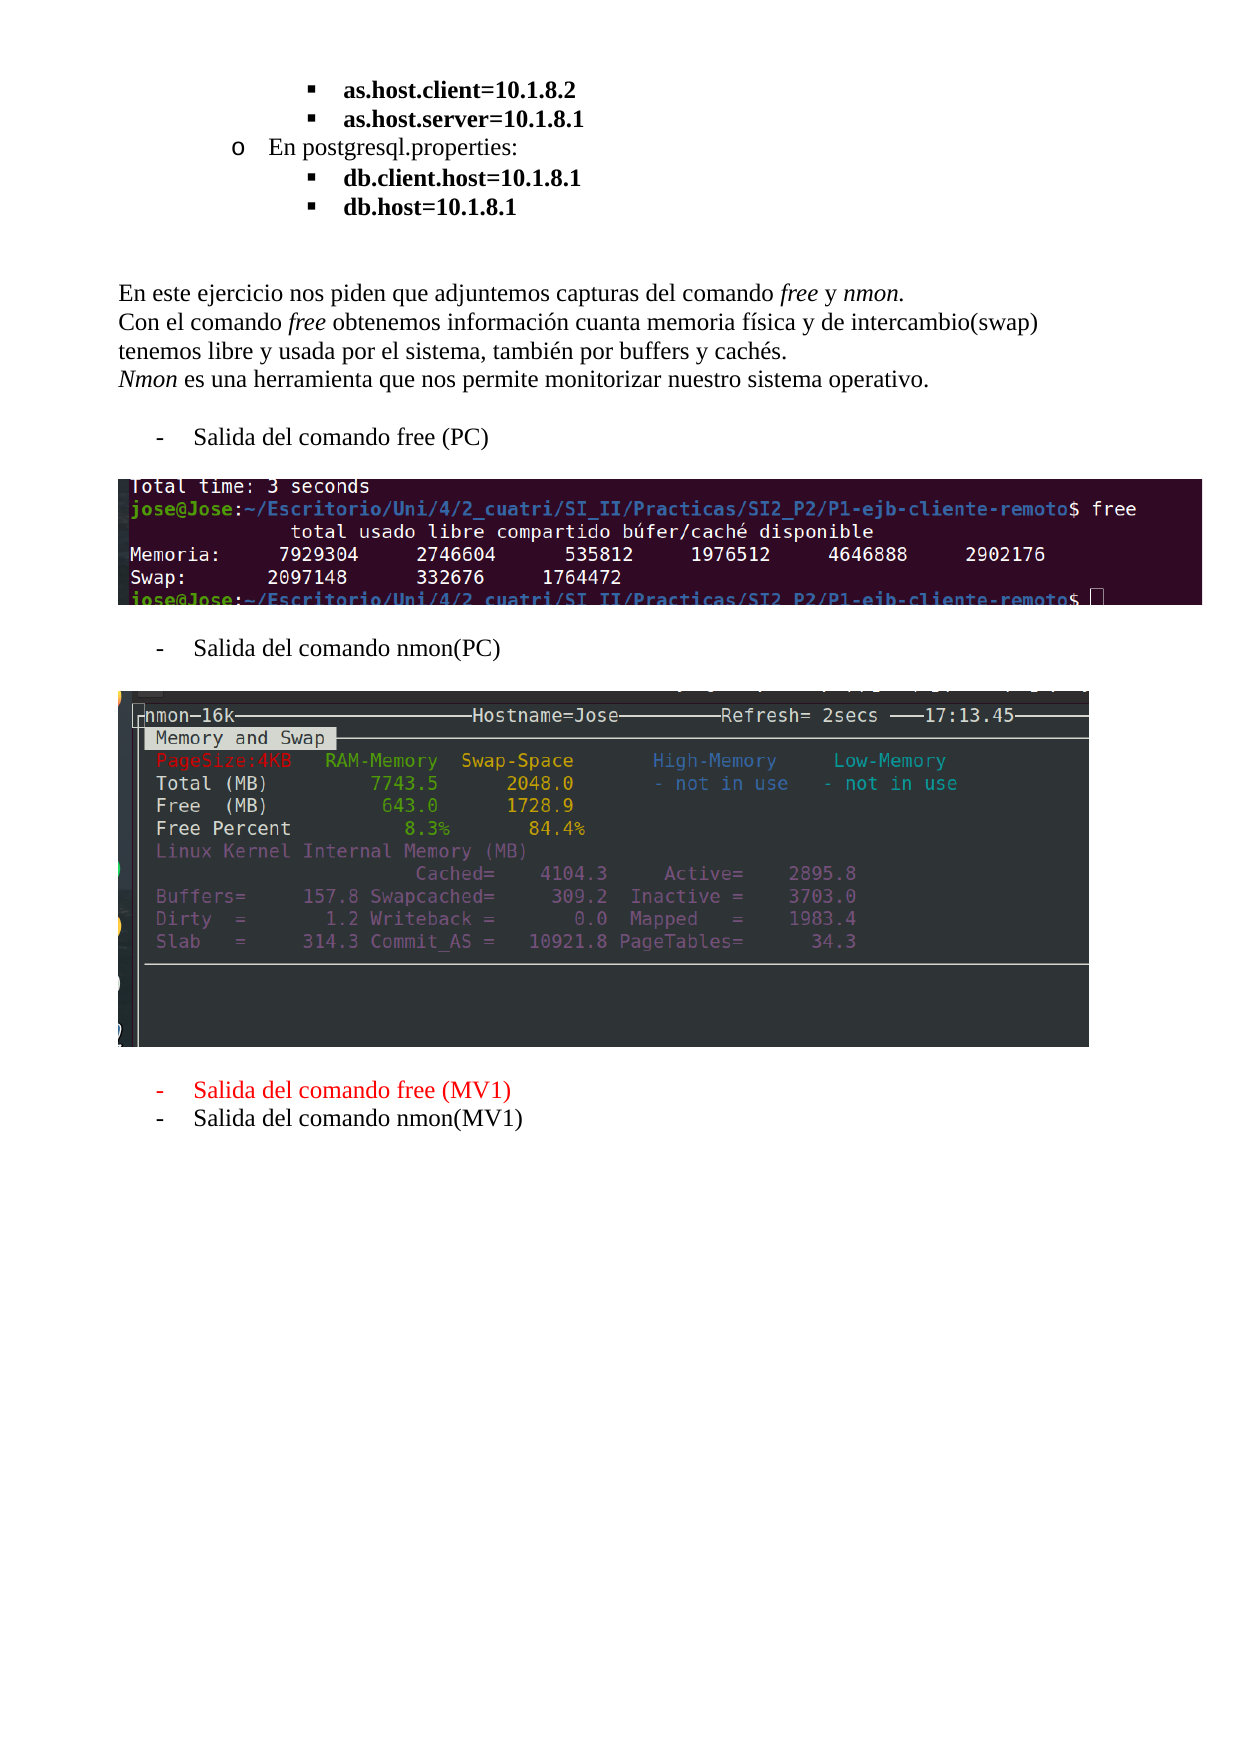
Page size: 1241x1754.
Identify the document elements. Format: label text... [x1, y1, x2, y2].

list as.host.client=10.1.8.2 [306, 75, 1122, 104]
text Con el comando free obtenemos información cuanta memoria física y de intercambio(swap) tenemos libre y usada por el sistema, también por buffers y cachés. [118, 307, 1122, 364]
text En este ejercicio nos piden que adjuntemos capturas del comando free y nmon. [118, 278, 1122, 307]
list Salida del comando nmon(PC) [156, 633, 1122, 662]
text Nmon es una herramienta que nos permite monitorizar nuestro sistema operativo. [118, 364, 1122, 393]
list as.host.server=10.1.8.1 [306, 104, 1122, 132]
list db.host=10.1.8.1 [306, 192, 1122, 221]
list Salida del comando free (PC) [156, 422, 1122, 451]
list db.client.host=10.1.8.1 [306, 163, 1122, 192]
list En postgresql.properties: [231, 132, 1122, 163]
list Salida del comando free (MV1) [156, 1075, 1122, 1103]
list Salida del comando nmon(MV1) [156, 1103, 1122, 1132]
